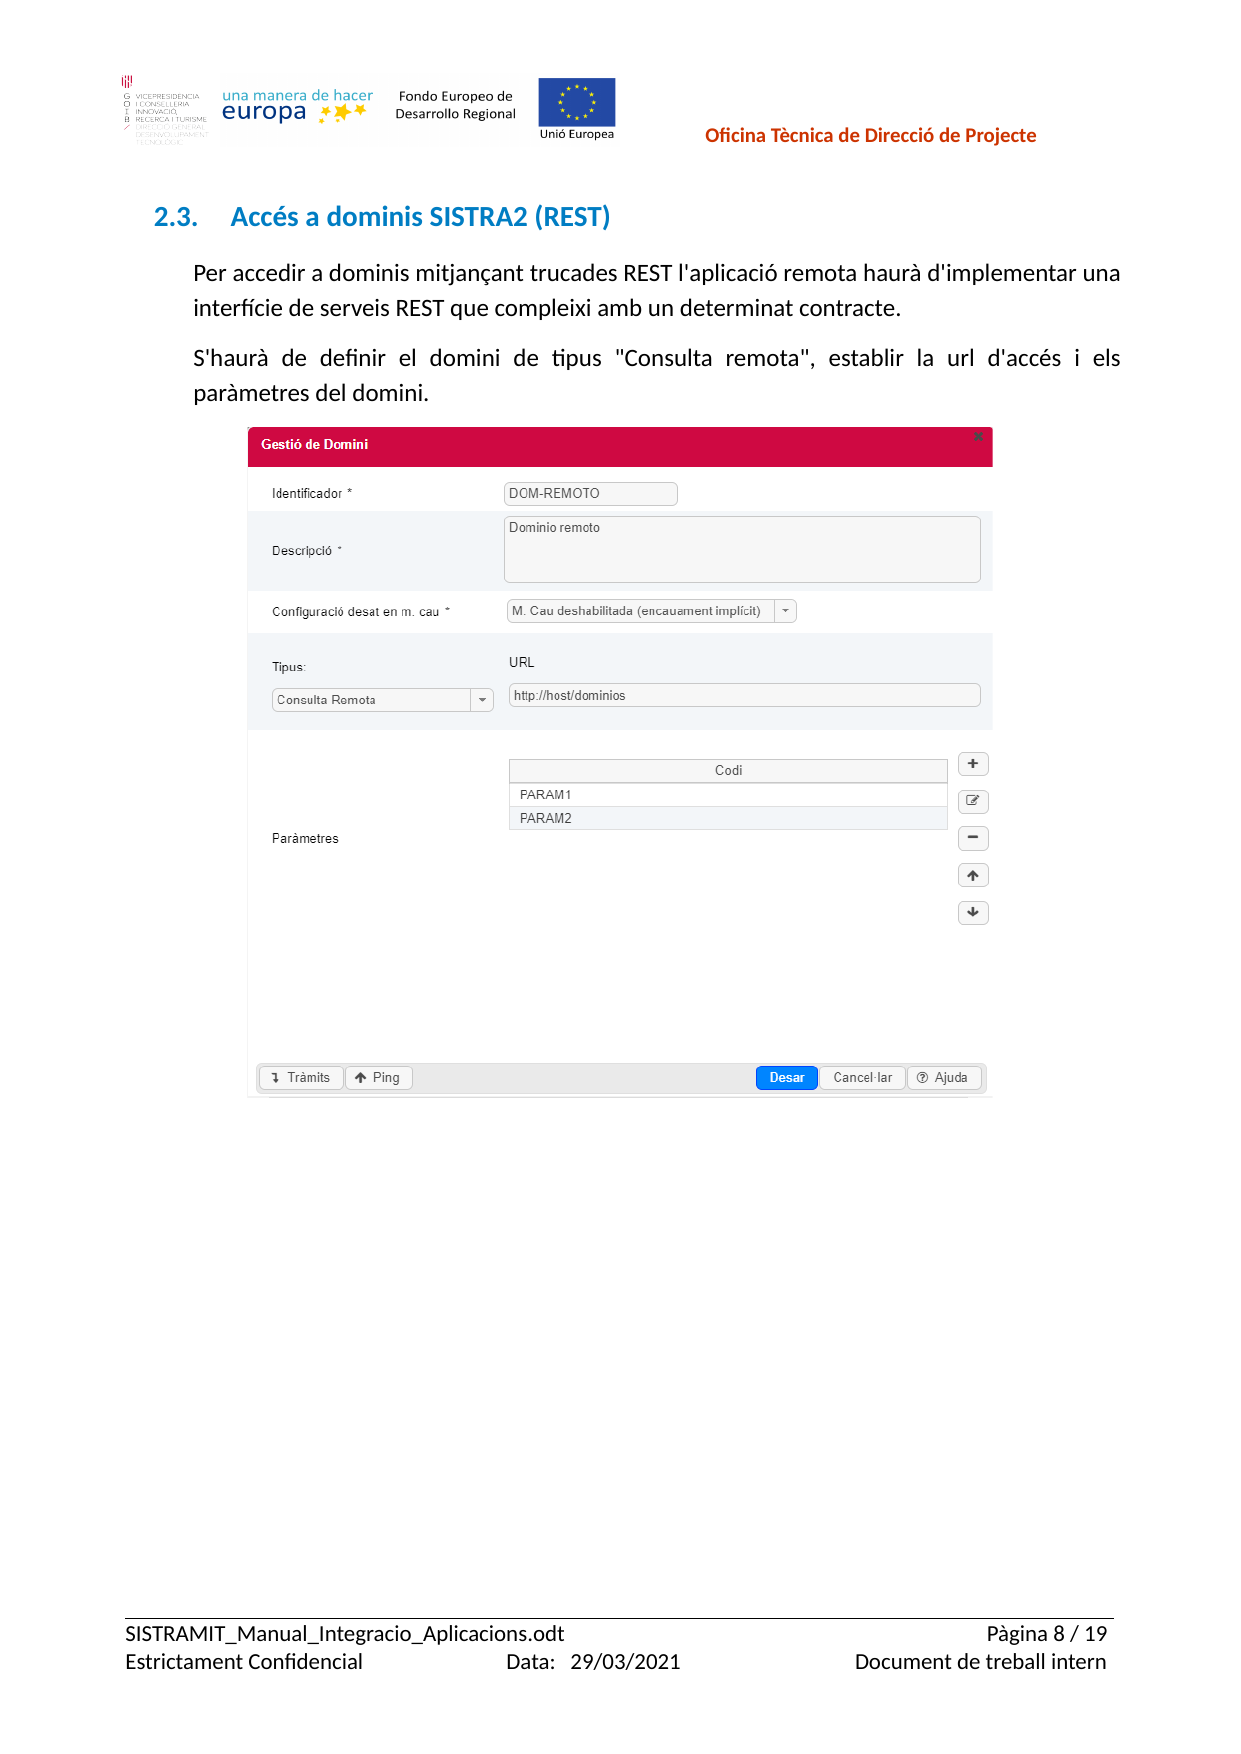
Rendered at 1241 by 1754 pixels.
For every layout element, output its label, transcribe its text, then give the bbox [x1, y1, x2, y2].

subtitle Accés a dominis SISTRA2 (REST) [153, 198, 1122, 234]
text Per accedir a dominis mitjançant trucades REST l'aplicació remota haurà d'implementar una interfície de serveis REST que compleixi amb un determinat contracte. [193, 258, 1122, 323]
picture [219, 73, 621, 147]
picture [118, 73, 213, 147]
text S'haurà de definir el domini de tipus "Consulta remota", establir la url d'accés i els paràmetres del domini. [193, 342, 1122, 408]
picture [247, 427, 993, 1098]
